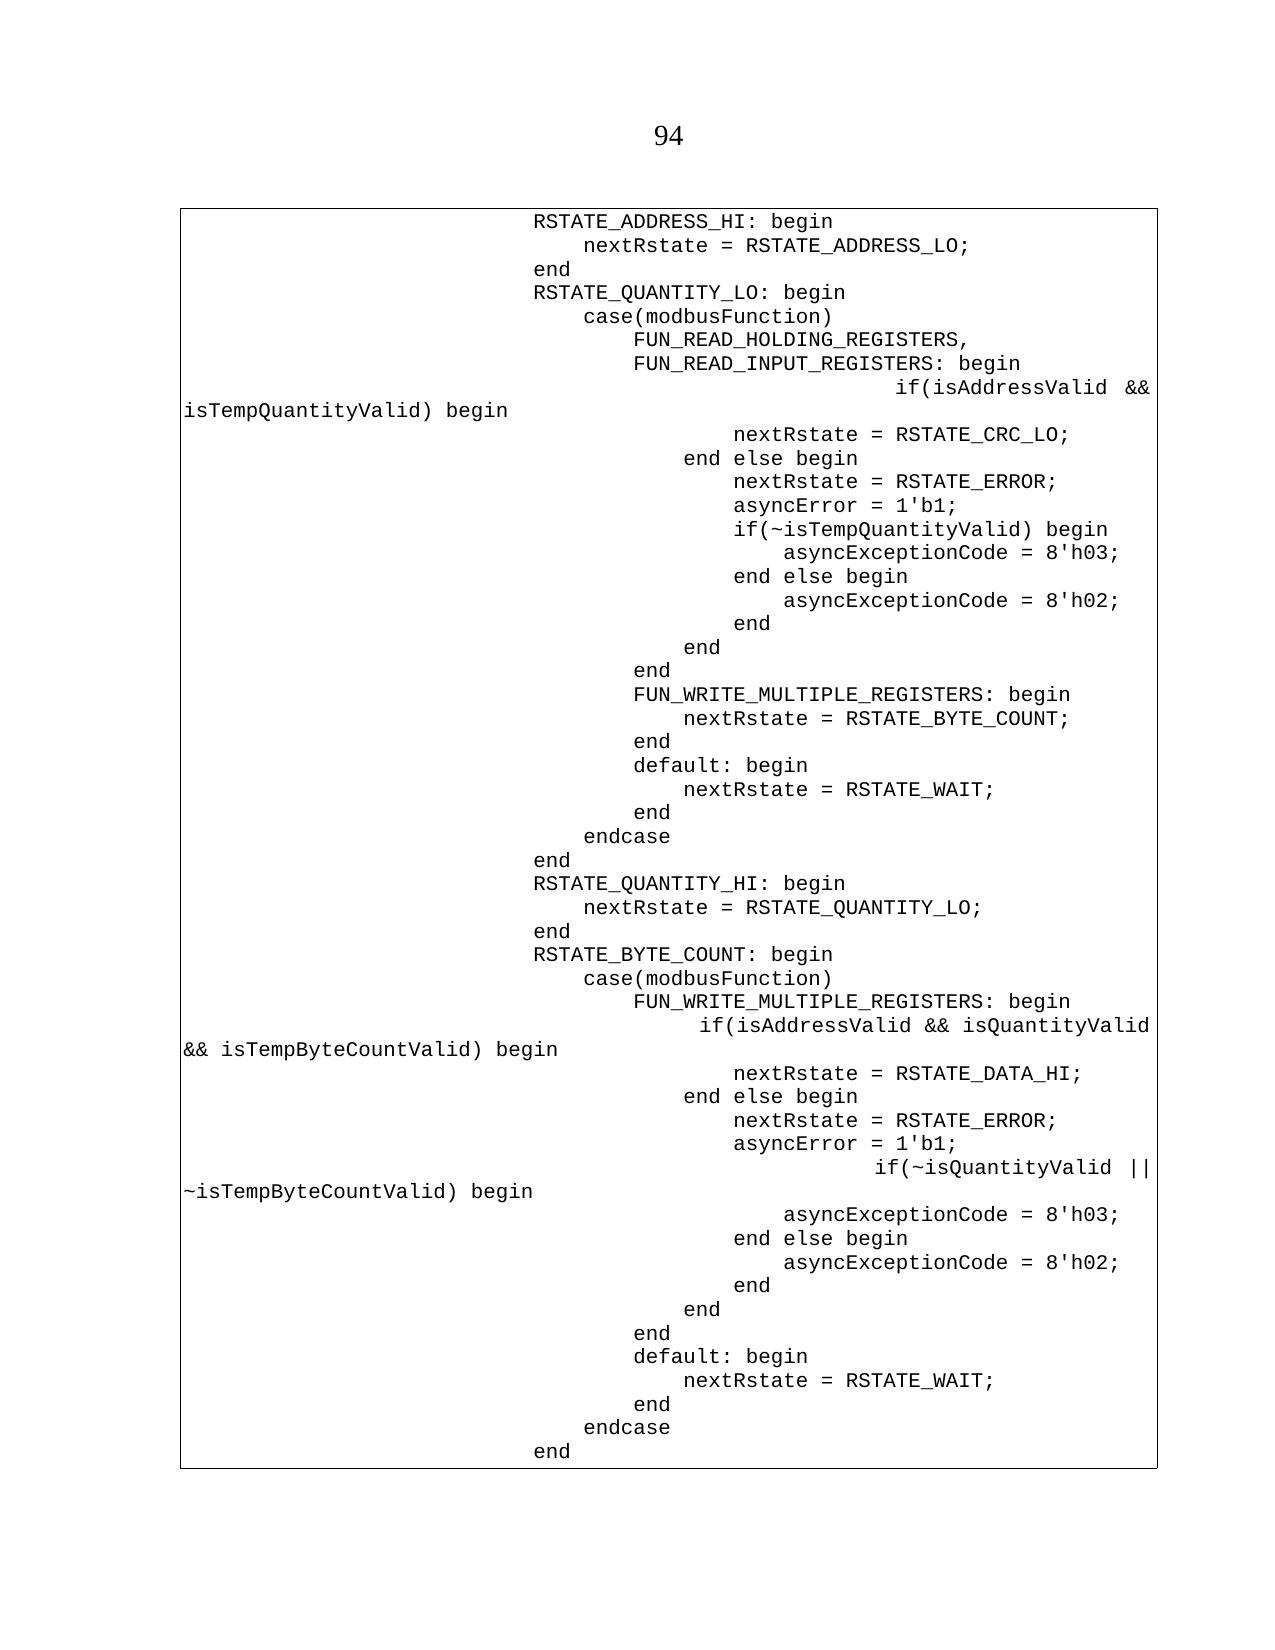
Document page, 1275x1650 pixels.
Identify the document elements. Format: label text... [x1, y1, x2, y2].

text nextRstate = RSTATE_DATA_HI; [181, 1059, 1157, 1083]
text if(isAddressValid && isQuantityValid && isTempByteCountValid) begin [181, 1012, 1157, 1059]
text FUN_READ_INPUT_REGISTERS: begin [181, 350, 1157, 374]
text default: begin [181, 1343, 1157, 1367]
text end [181, 1272, 1157, 1296]
text FUN_WRITE_MULTIPLE_REGISTERS: begin [181, 988, 1157, 1012]
text end [181, 657, 1157, 681]
text end [181, 728, 1157, 752]
text end [181, 610, 1157, 634]
text nextRstate = RSTATE_WAIT; [181, 776, 1157, 799]
text if(~isTempQuantityValid) begin [181, 516, 1157, 539]
text nextRstate = RSTATE_WAIT; [181, 1367, 1157, 1390]
text end [181, 917, 1157, 941]
text if(isAddressValid && isTempQuantityValid) begin [181, 374, 1157, 421]
text end [181, 1296, 1157, 1319]
text end [181, 1438, 1157, 1468]
text FUN_READ_HOLDING_REGISTERS, [181, 326, 1157, 350]
text end [181, 847, 1157, 870]
text default: begin [181, 752, 1157, 776]
text RSTATE_QUANTITY_LO: begin [181, 279, 1157, 303]
text end else begin [181, 444, 1157, 468]
text RSTATE_ADDRESS_HI: begin [181, 209, 1157, 232]
text asyncExceptionCode = 8'h03; [181, 1201, 1157, 1225]
text nextRstate = RSTATE_ERROR; [181, 1107, 1157, 1130]
text nextRstate = RSTATE_BYTE_COUNT; [181, 705, 1157, 728]
text end else begin [181, 1083, 1157, 1107]
text case(modbusFunction) [181, 303, 1157, 326]
text nextRstate = RSTATE_ERROR; [181, 468, 1157, 492]
text nextRstate = RSTATE_QUANTITY_LO; [181, 894, 1157, 917]
text end [181, 1390, 1157, 1414]
text RSTATE_BYTE_COUNT: begin [181, 941, 1157, 965]
text asyncError = 1'b1; [181, 492, 1157, 516]
text end else begin [181, 563, 1157, 586]
text if(~isQuantityValid || ~isTempByteCountValid) begin [181, 1154, 1157, 1201]
text end else begin [181, 1225, 1157, 1248]
text endcase [181, 823, 1157, 847]
text endcase [181, 1414, 1157, 1438]
text end [181, 799, 1157, 823]
text nextRstate = RSTATE_CRC_LO; [181, 421, 1157, 444]
text nextRstate = RSTATE_ADDRESS_LO; [181, 232, 1157, 255]
text end [181, 255, 1157, 279]
text case(modbusFunction) [181, 965, 1157, 988]
text asyncError = 1'b1; [181, 1130, 1157, 1154]
text end [181, 1319, 1157, 1343]
text end [181, 634, 1157, 657]
text FUN_WRITE_MULTIPLE_REGISTERS: begin [181, 681, 1157, 705]
text asyncExceptionCode = 8'h02; [181, 1248, 1157, 1272]
text RSTATE_QUANTITY_HI: begin [181, 870, 1157, 894]
text asyncExceptionCode = 8'h02; [181, 586, 1157, 610]
text asyncExceptionCode = 8'h03; [181, 539, 1157, 563]
